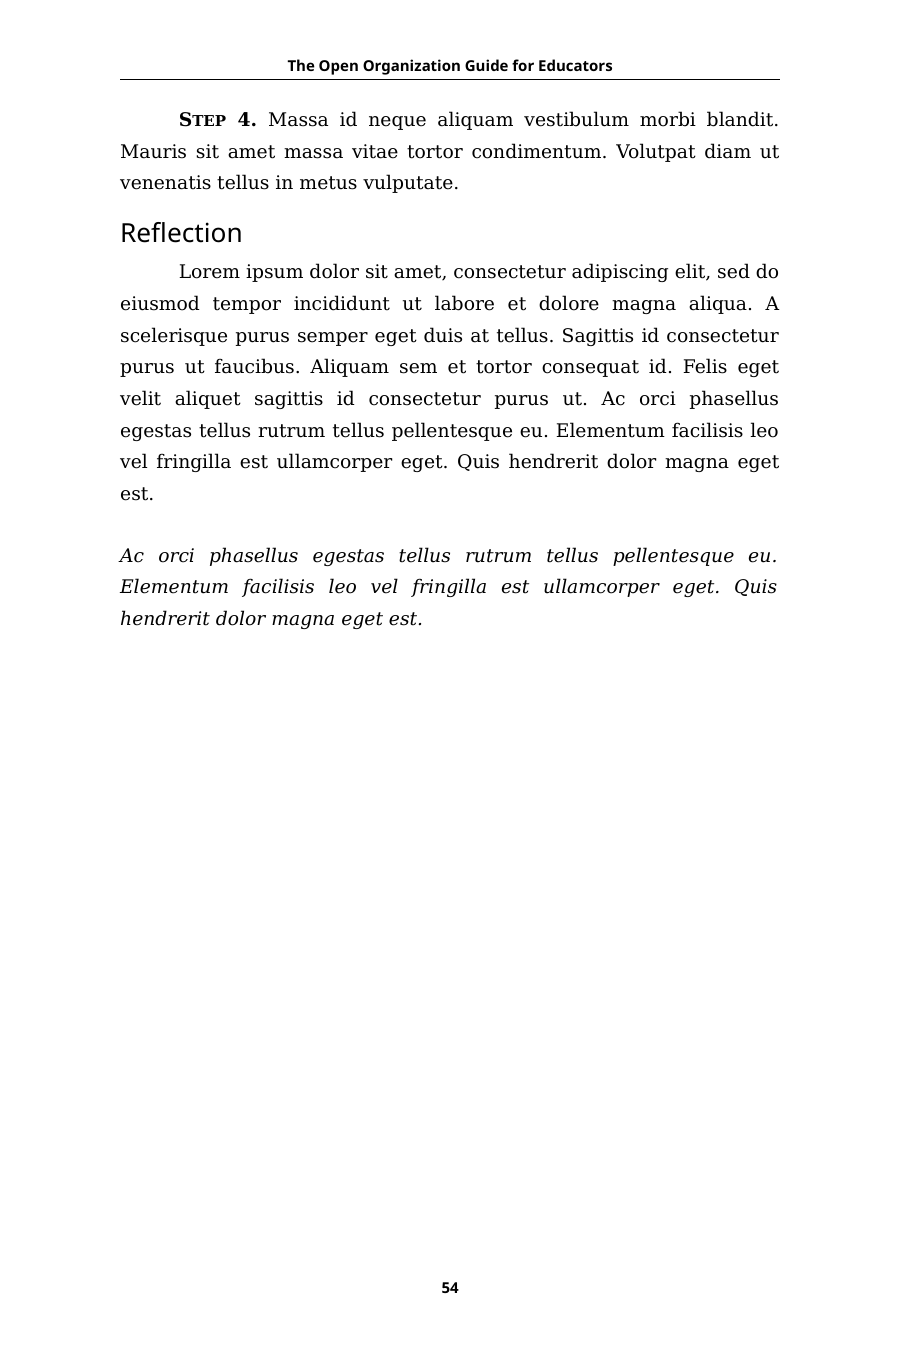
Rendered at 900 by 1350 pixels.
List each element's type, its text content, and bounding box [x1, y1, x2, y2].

text Ac orci phasellus egestas tellus rutrum tellus pellentesque eu. Elementum facilisis leo vel fringilla est ullamcorper eget. Quis hendrerit dolor magna eget est. [120, 545, 780, 630]
text Lorem ipsum dolor sit amet, consectetur adipiscing elit, sed do eiusmod tempor incididunt ut labore et dolore magna aliqua. A scelerisque purus semper eget duis at tellus. Sagittis id consectetur purus ut faucibus. Aliquam sem et tortor consequat id. Felis eget velit aliquet sagittis id consectetur purus ut. Ac orci phasellus egestas tellus rutrum tellus pellentesque eu. Elementum facilisis leo vel fringilla est ullamcorper eget. Quis hendrerit dolor magna eget est. [120, 261, 780, 505]
text Step 4. Massa id neque aliquam vestibulum morbi blandit. Mauris sit amet massa vitae tortor condimentum. Volutpat diam ut venenatis tellus in metus vulputate. [120, 109, 780, 194]
subtitle Reflection [120, 218, 780, 249]
